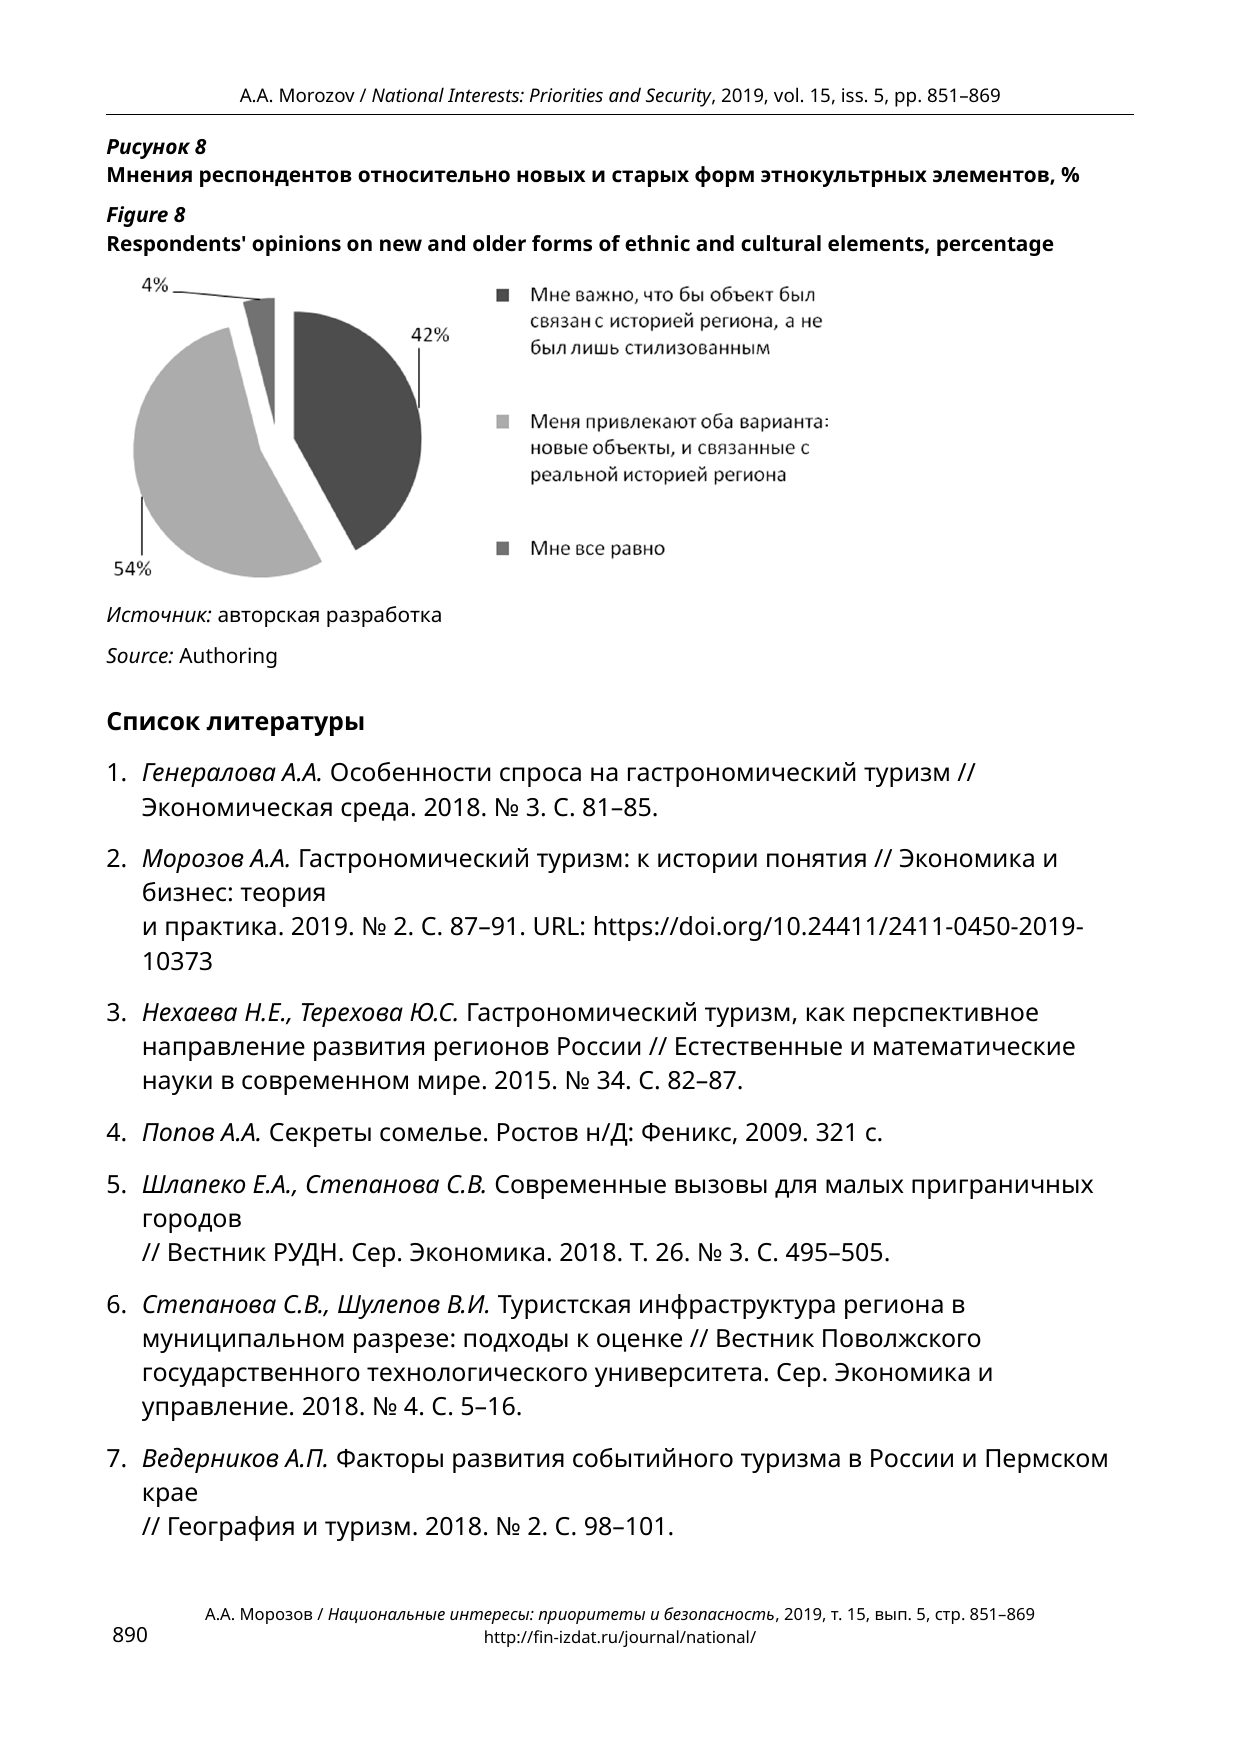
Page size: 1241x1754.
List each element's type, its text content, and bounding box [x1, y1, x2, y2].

text Источник: авторская разработка [106, 601, 1134, 629]
text Respondents' opinions on new and older forms of ethnic and cultural elements, percentage [106, 229, 1134, 257]
picture [106, 269, 857, 589]
list Морозов А.А. Гастрономический туризм: к истории понятия // Экономика и бизнес: теория и практика. 2019. № 2. С. 87–91. URL: https://doi.org/10.24411/2411-0450-2019-10373 [106, 841, 1134, 977]
list Ведерников А.П. Факторы развития событийного туризма в России и Пермском крае // География и туризм. 2018. № 2. С. 98–101. [106, 1440, 1134, 1543]
list Шлапеко Е.А., Степанова С.В. Современные вызовы для малых приграничных городов // Вестник РУДН. Сер. Экономика. 2018. Т. 26. № 3. С. 495–505. [106, 1167, 1134, 1269]
list Генералова А.А. Особенности спроса на гастрономический туризм // Экономическая среда. 2018. № 3. С. 81–85. [106, 755, 1134, 823]
text Figure 8 [106, 201, 1134, 229]
text Список литературы [106, 703, 1134, 737]
list Степанова С.В., Шулепов В.И. Туристская инфраструктура региона в муниципальном разрезе: подходы к оценке // Вестник Поволжского государственного технологического университета. Сер. Экономика и управление. 2018. № 4. С. 5–16. [106, 1286, 1134, 1423]
text Рисунок 8 [106, 132, 1134, 160]
list Нехаева Н.Е., Терехова Ю.С. Гастрономический туризм, как перспективное направление развития регионов России // Естественные и математические науки в современном мире. 2015. № 34. С. 82–87. [106, 995, 1134, 1097]
text Source: Authoring [106, 641, 1134, 669]
text Мнения респондентов относительно новых и старых форм этнокультрных элементов, % [106, 160, 1134, 189]
list Попов А.А. Секреты сомелье. Ростов н/Д: Феникс, 2009. 321 с. [106, 1115, 1134, 1149]
